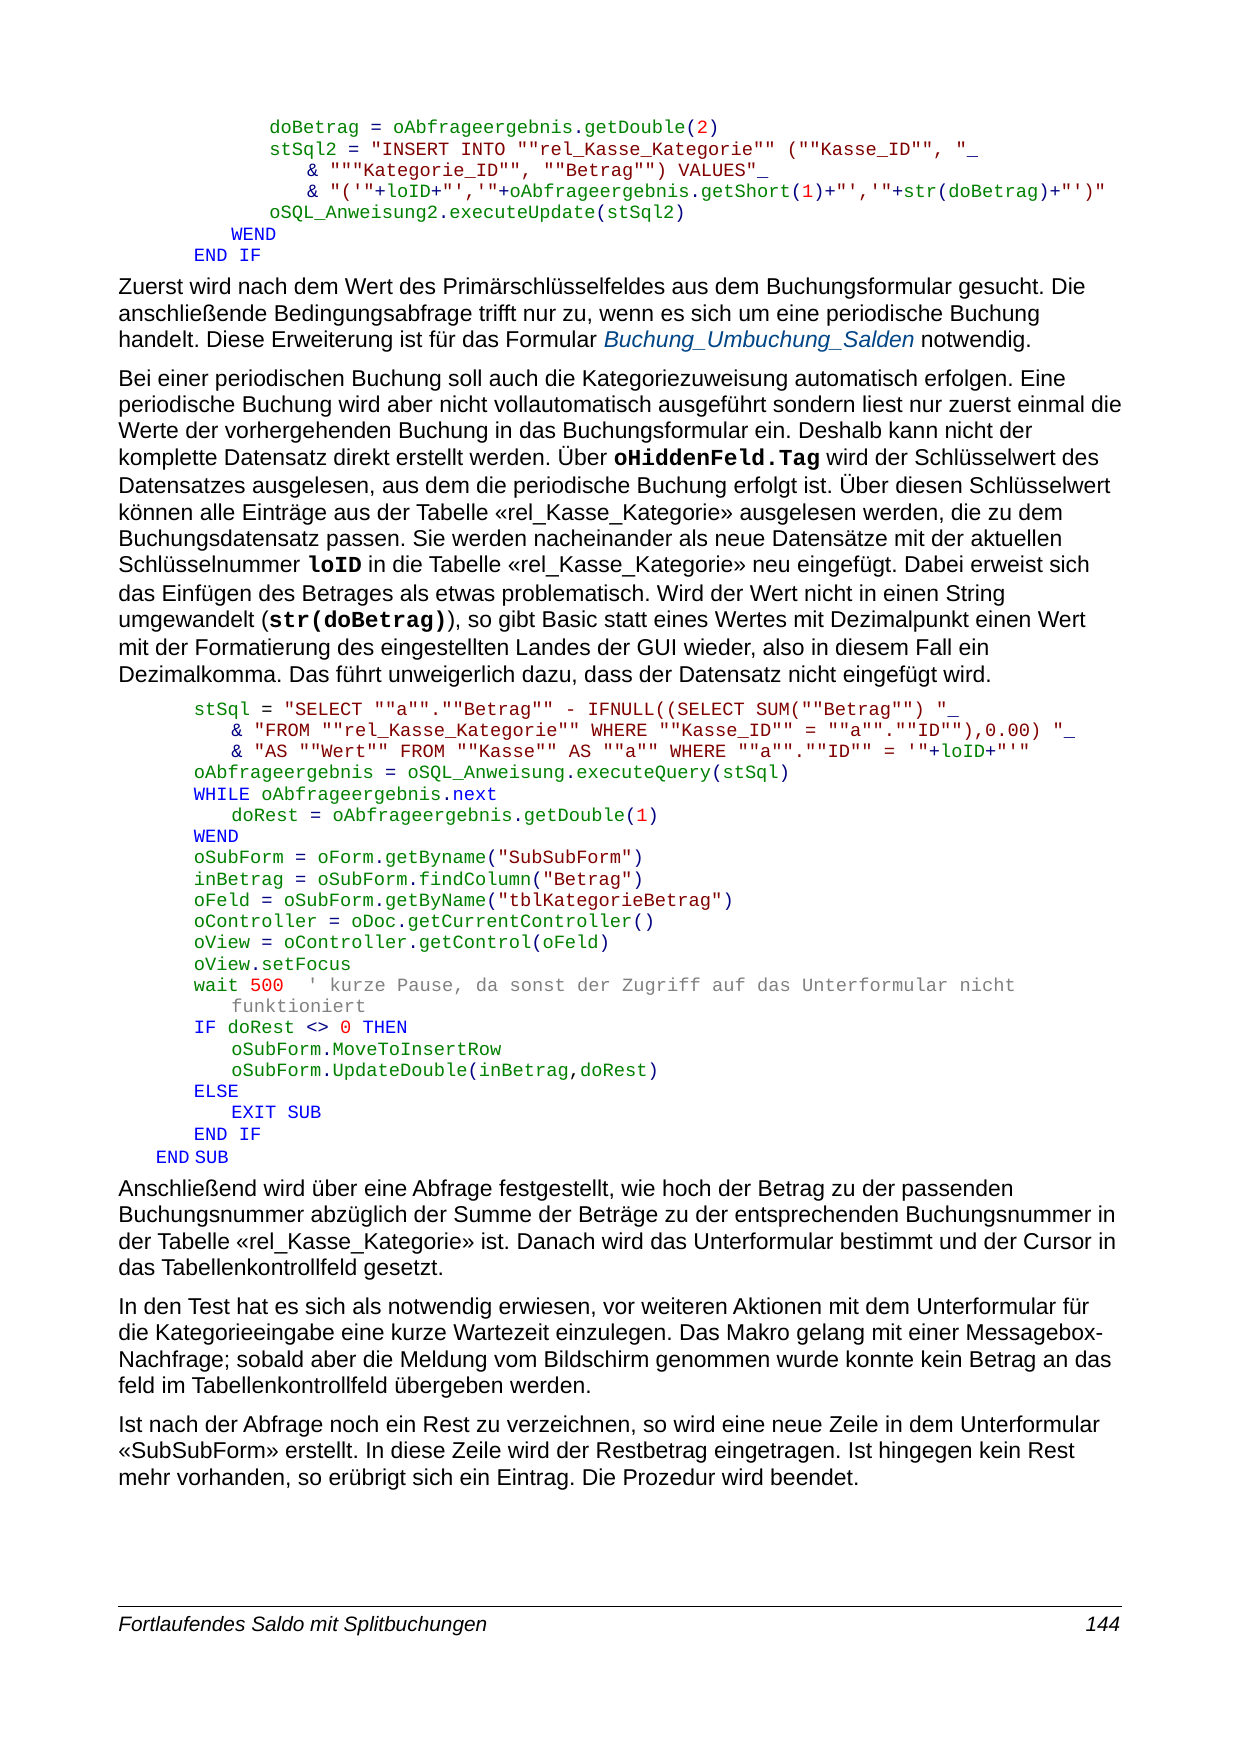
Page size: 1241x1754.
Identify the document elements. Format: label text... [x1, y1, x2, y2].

text ELSE [156, 1082, 1122, 1103]
text WEND [156, 224, 1122, 246]
text In den Test hat es sich als notwendig erwiesen, vor weiteren Aktionen mit dem Unterformular für die Kategorieeingabe eine kurze Wartezeit einzulegen. Das Makro gelang mit einer Messagebox-Nachfrage; sobald aber die Meldung vom Bildschirm genommen wurde konnte kein Betrag an das feld im Tabellenkontrollfeld übergeben werden. [118, 1293, 1122, 1398]
text Anschließend wird über eine Abfrage festgestellt, wie hoch der Betrag zu der passenden Buchungsnummer abzüglich der Summe der Beträge zu der entsprechenden Buchungsnummer in der Tabelle «rel_Kasse_Kategorie» ist. Danach wird das Unterformular bestimmt und der Cursor in das Tabellenkontrollfeld gesetzt. [118, 1175, 1122, 1281]
text & "('"+loID+"','"+oAbfrageergebnis.getShort(1)+"','"+str(doBetrag)+"')" [156, 182, 1122, 203]
text & """Kategorie_ID"", ""Betrag"") VALUES"_ [156, 161, 1122, 182]
text stSql = "SELECT ""a"".""Betrag"" - IFNULL((SELECT SUM(""Betrag"") "_ [156, 699, 1122, 721]
text IF doRest <> 0 THEN [156, 1018, 1122, 1039]
text inBetrag = oSubForm.findColumn("Betrag") [156, 869, 1122, 891]
text oSubForm = oForm.getByname("SubSubForm") [156, 848, 1122, 869]
text Zuerst wird nach dem Wert des Primärschlüsselfeldes aus dem Buchungsformular gesucht. Die anschließende Bedingungsabfrage trifft nur zu, wenn es sich um eine periodische Buchung handelt. Diese Erweiterung ist für das Formular Buchung_Umbuchung_Salden notwendig. [118, 273, 1122, 352]
text oFeld = oSubForm.getByName("tblKategorieBetrag") [156, 891, 1122, 912]
text wait 500 ' kurze Pause, da sonst der Zugriff auf das Unterformular nicht [156, 976, 1122, 997]
text Ist nach der Abfrage noch ein Rest zu verzeichnen, so wird eine neue Zeile in dem Unterformular «SubSubForm» erstellt. In diese Zeile wird der Restbetrag eingetragen. Ist hingegen kein Rest mehr vorhanden, so erübrigt sich ein Eintrag. Die Prozedur wird beendet. [118, 1411, 1122, 1490]
text oView.setFocus [156, 954, 1122, 976]
text oSubForm.MoveToInsertRow [156, 1039, 1122, 1061]
text & "AS ""Wert"" FROM ""Kasse"" AS ""a"" WHERE ""a"".""ID"" = '"+loID+"'" [156, 742, 1122, 763]
text oSQL_Anweisung2.executeUpdate(stSql2) [156, 203, 1122, 224]
text WEND [156, 827, 1122, 848]
text stSql2 = "INSERT INTO ""rel_Kasse_Kategorie"" (""Kasse_ID"", "_ [156, 139, 1122, 161]
text oAbfrageergebnis = oSQL_Anweisung.executeQuery(stSql) [156, 763, 1122, 784]
text funktioniert [156, 997, 1122, 1018]
text oSubForm.UpdateDouble(inBetrag,doRest) [156, 1061, 1122, 1082]
text oController = oDoc.getCurrentController() [156, 912, 1122, 933]
text oView = oController.getControl(oFeld) [156, 933, 1122, 954]
text & "FROM ""rel_Kasse_Kategorie"" WHERE ""Kasse_ID"" = ""a"".""ID""),0.00) "_ [156, 721, 1122, 742]
text END IF [156, 1124, 1122, 1146]
text END SUB [156, 1146, 1122, 1169]
text END IF [156, 246, 1122, 267]
text WHILE oAbfrageergebnis.next [156, 784, 1122, 806]
text Bei einer periodischen Buchung soll auch die Kategoriezuweisung automatisch erfolgen. Eine periodische Buchung wird aber nicht vollautomatisch ausgeführt sondern liest nur zuerst einmal die Werte der vorhergehenden Buchung in das Buchungsformular ein. Deshalb kann nicht der komplette Datensatz direkt erstellt werden. Über oHiddenFeld.Tag wird der Schlüsselwert des Datensatzes ausgelesen, aus dem die periodische Buchung erfolgt ist. Über diesen Schlüsselwert können alle Einträge aus der Tabelle «rel_Kasse_Kategorie» ausgelesen werden, die zu dem Buchungsdatensatz passen. Sie werden nacheinander als neue Datensätze mit der aktuellen Schlüsselnummer loID in die Tabelle «rel_Kasse_Kategorie» neu eingefügt. Dabei erweist sich das Einfügen des Betrages als etwas problematisch. Wird der Wert nicht in einen String umgewandelt (str(doBetrag)), so gibt Basic statt eines Wertes mit Dezimalpunkt einen Wert mit der Formatierung des eingestellten Landes der GUI wieder, also in diesem Fall ein Dezimalkomma. Das führt unweigerlich dazu, dass der Datensatz nicht eingefügt wird. [118, 365, 1122, 687]
text EXIT SUB [156, 1103, 1122, 1124]
text doBetrag = oAbfrageergebnis.getDouble(2) [156, 118, 1122, 139]
text doRest = oAbfrageergebnis.getDouble(1) [156, 806, 1122, 827]
